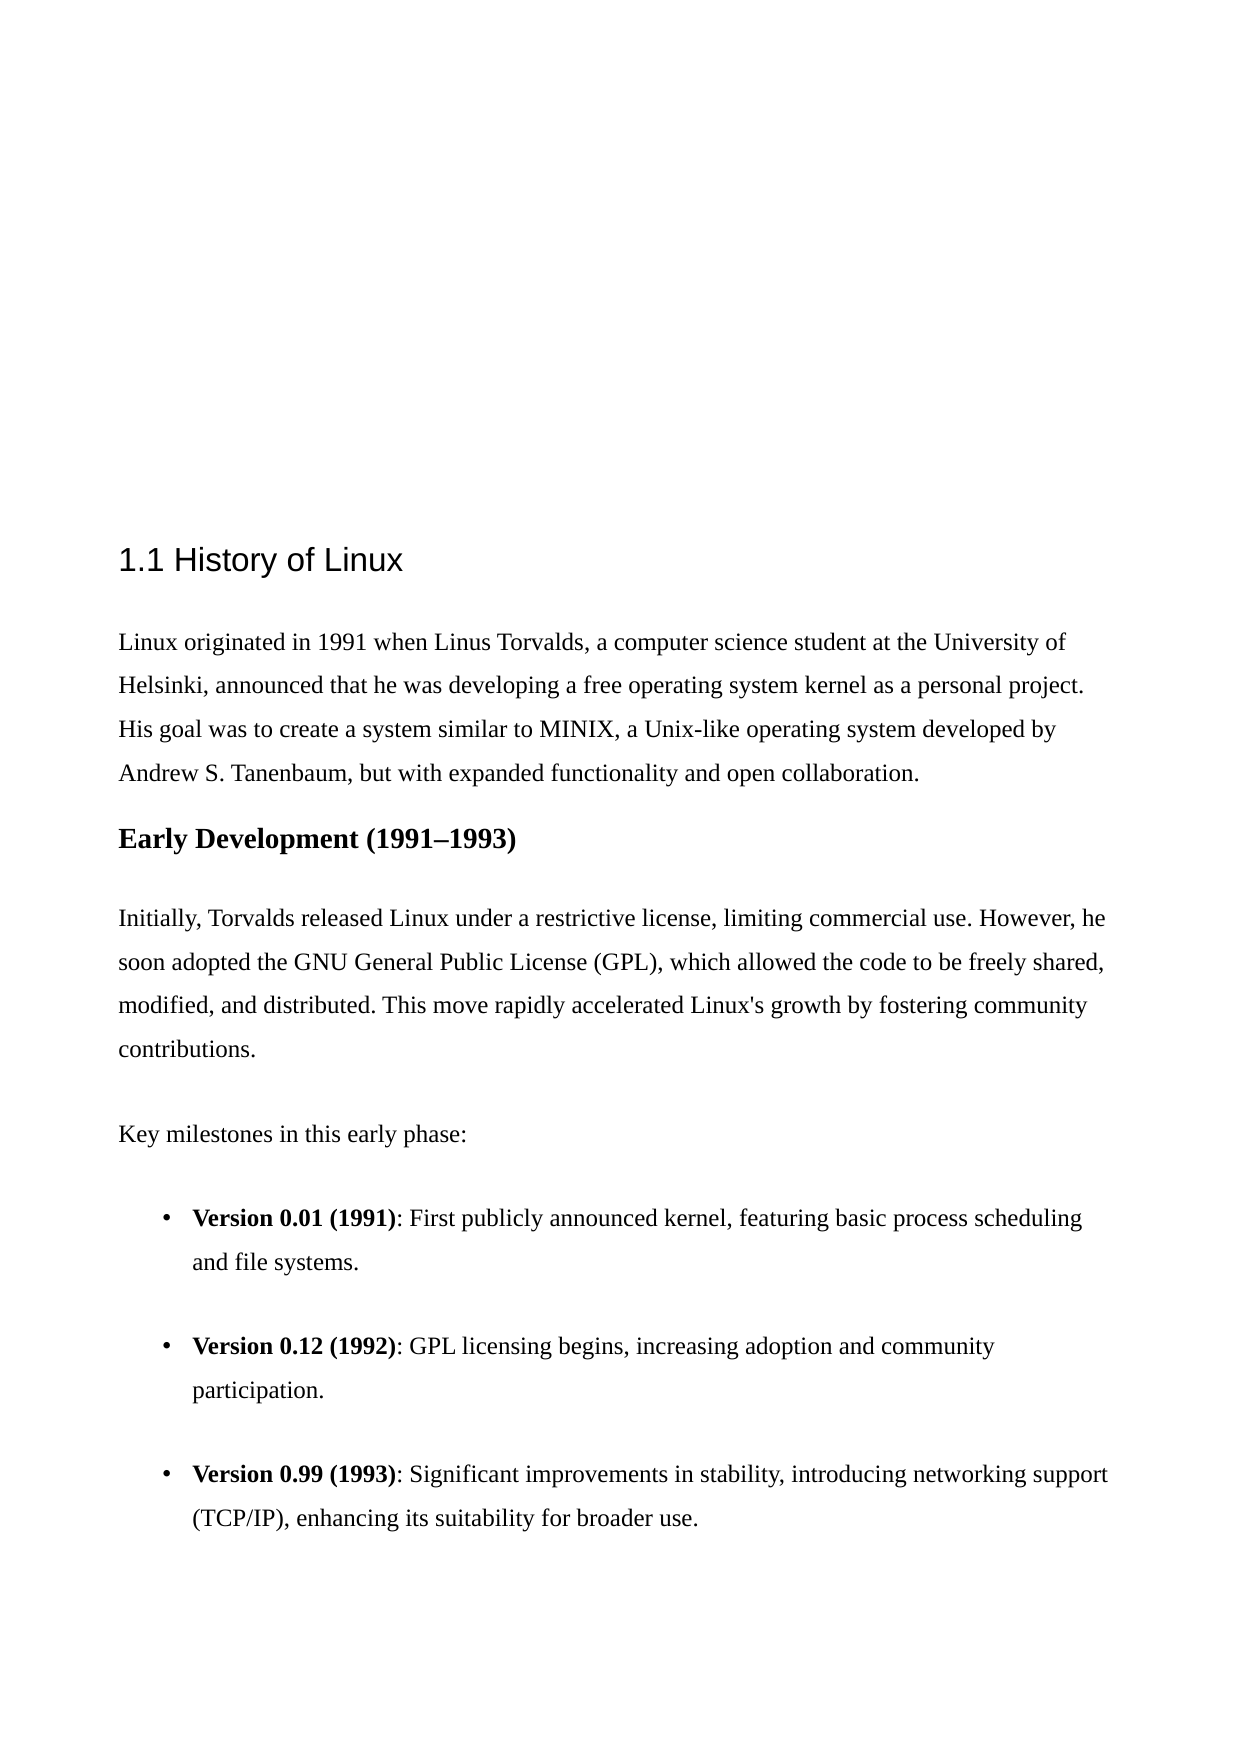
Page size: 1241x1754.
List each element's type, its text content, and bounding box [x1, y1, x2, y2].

text Linux originated in 1991 when Linus Torvalds, a computer science student at the University of Helsinki, announced that he was developing a free operating system kernel as a personal project. His goal was to create a system similar to MINIX, a Unix-like operating system developed by Andrew S. Tanenbaum, but with expanded functionality and open collaboration. [118, 612, 1122, 787]
list Version 0.12 (1992): GPL licensing begins, increasing adoption and community participation. [162, 1316, 1122, 1404]
subtitle Early Development (1991–1993) [118, 822, 1122, 855]
list Version 0.01 (1991): First publicly announced kernel, featuring basic process scheduling and file systems. [162, 1188, 1122, 1276]
text Initially, Torvalds released Linux under a restrictive license, limiting commercial use. However, he soon adopted the GNU General Public License (GPL), which allowed the code to be freely shared, modified, and distributed. This move rapidly accelerated Linux's growth by fostering community contributions. [118, 888, 1122, 1063]
text Key milestones in this early phase: [118, 1104, 1122, 1147]
list Version 0.99 (1993): Significant improvements in stability, introducing networking support (TCP/IP), enhancing its suitability for broader use. [162, 1444, 1122, 1532]
subtitle 1.1 History of Linux [118, 541, 1122, 579]
